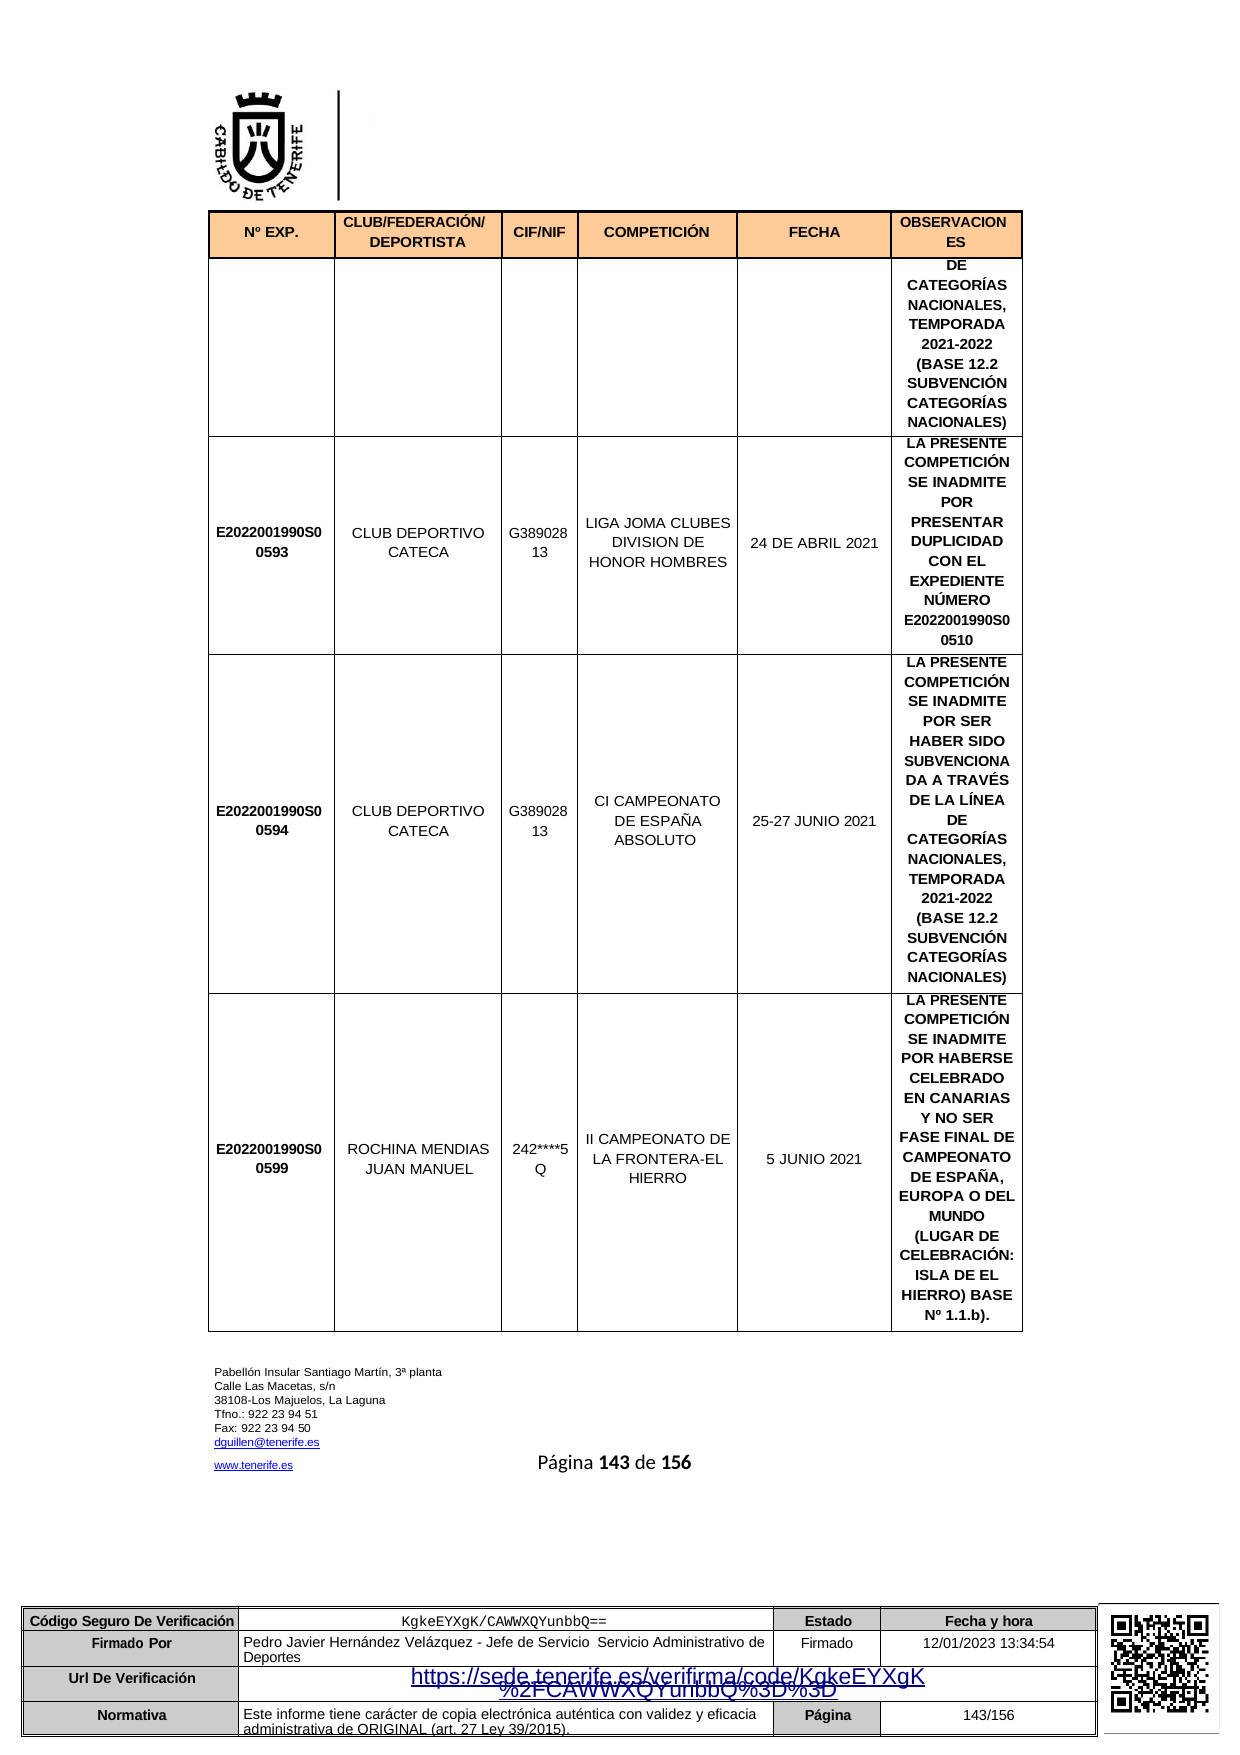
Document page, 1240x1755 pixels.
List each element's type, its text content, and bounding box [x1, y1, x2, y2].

table_cell 24 DE ABRIL 2021 [738, 437, 891, 654]
table_cell LA PRESENTE COMPETICIÓN SE INADMITE POR HABERSE CELEBRADO EN CANARIAS Y NO SER FASE FINAL DE CAMPEONATO DE ESPAÑA, EUROPA O DEL MUNDO (LUGAR DE CELEBRACIÓN: ISLA DE EL HIERRO) BASE Nº 1.1.b). [892, 994, 1022, 1331]
table_cell 5 JUNIO 2021 [738, 994, 891, 1331]
table_cell G389028 13 [502, 655, 577, 992]
table_header Nº EXP. [210, 213, 334, 257]
table_cell [738, 259, 891, 436]
table_cell [502, 259, 577, 436]
table_cell E2022001990S0 0599 [209, 994, 334, 1331]
table_cell [335, 259, 501, 436]
table_cell [209, 259, 334, 436]
text Pabellón Insular Santiago Martín, 3ª planta Calle Las Macetas, s/n [214, 1366, 467, 1393]
table_cell [578, 259, 737, 436]
table_cell CLUB DEPORTIVO CATECA [335, 437, 501, 654]
table_cell E2022001990S0 0593 [209, 437, 334, 654]
table_header COMPETICIÓN [579, 213, 736, 257]
table_cell G389028 13 [502, 437, 577, 654]
table_header FECHA [738, 213, 890, 257]
table_cell DE CATEGORÍAS NACIONALES, TEMPORADA 2021-2022 (BASE 12.2 SUBVENCIÓN CATEGORÍAS NACIONALES) [892, 259, 1022, 436]
table_cell CI CAMPEONATO DE ESPAÑA ABSOLUTO [578, 655, 737, 992]
table_cell LIGA JOMA CLUBES DIVISION DE HONOR HOMBRES [578, 437, 737, 654]
text Fax: 922 23 94 50 [214, 1422, 1110, 1435]
table_cell 25-27 JUNIO 2021 [738, 655, 891, 992]
table_cell LA PRESENTE COMPETICIÓN SE INADMITE POR PRESENTAR DUPLICIDAD CON EL EXPEDIENTE NÚMERO E2022001990S0 0510 [892, 437, 1022, 654]
table_cell ROCHINA MENDIAS JUAN MANUEL [335, 994, 501, 1331]
table_cell CLUB DEPORTIVO CATECA [335, 655, 501, 992]
table_header CIF/NIF [503, 213, 577, 257]
text dguillen@tenerife.es [214, 1436, 1110, 1449]
table_header CLUB/FEDERACIÓN/ DEPORTISTA [336, 213, 501, 257]
table_cell II CAMPEONATO DE LA FRONTERA-EL HIERRO [578, 994, 737, 1331]
text www.tenerife.es Página 143 de 156 [214, 1449, 1110, 1474]
table_cell E2022001990S0 0594 [209, 655, 334, 992]
table_header OBSERVACION ES [892, 213, 1021, 257]
table_cell 242****5 Q [502, 994, 577, 1331]
table_cell LA PRESENTE COMPETICIÓN SE INADMITE POR SER HABER SIDO SUBVENCIONA DA A TRAVÉS DE LA LÍNEA DE CATEGORÍAS NACIONALES, TEMPORADA 2021-2022 (BASE 12.2 SUBVENCIÓN CATEGORÍAS NACIONALES) [892, 655, 1022, 992]
text 38108-Los Majuelos, La Laguna Tfno.: 922 23 94 51 [214, 1394, 413, 1421]
